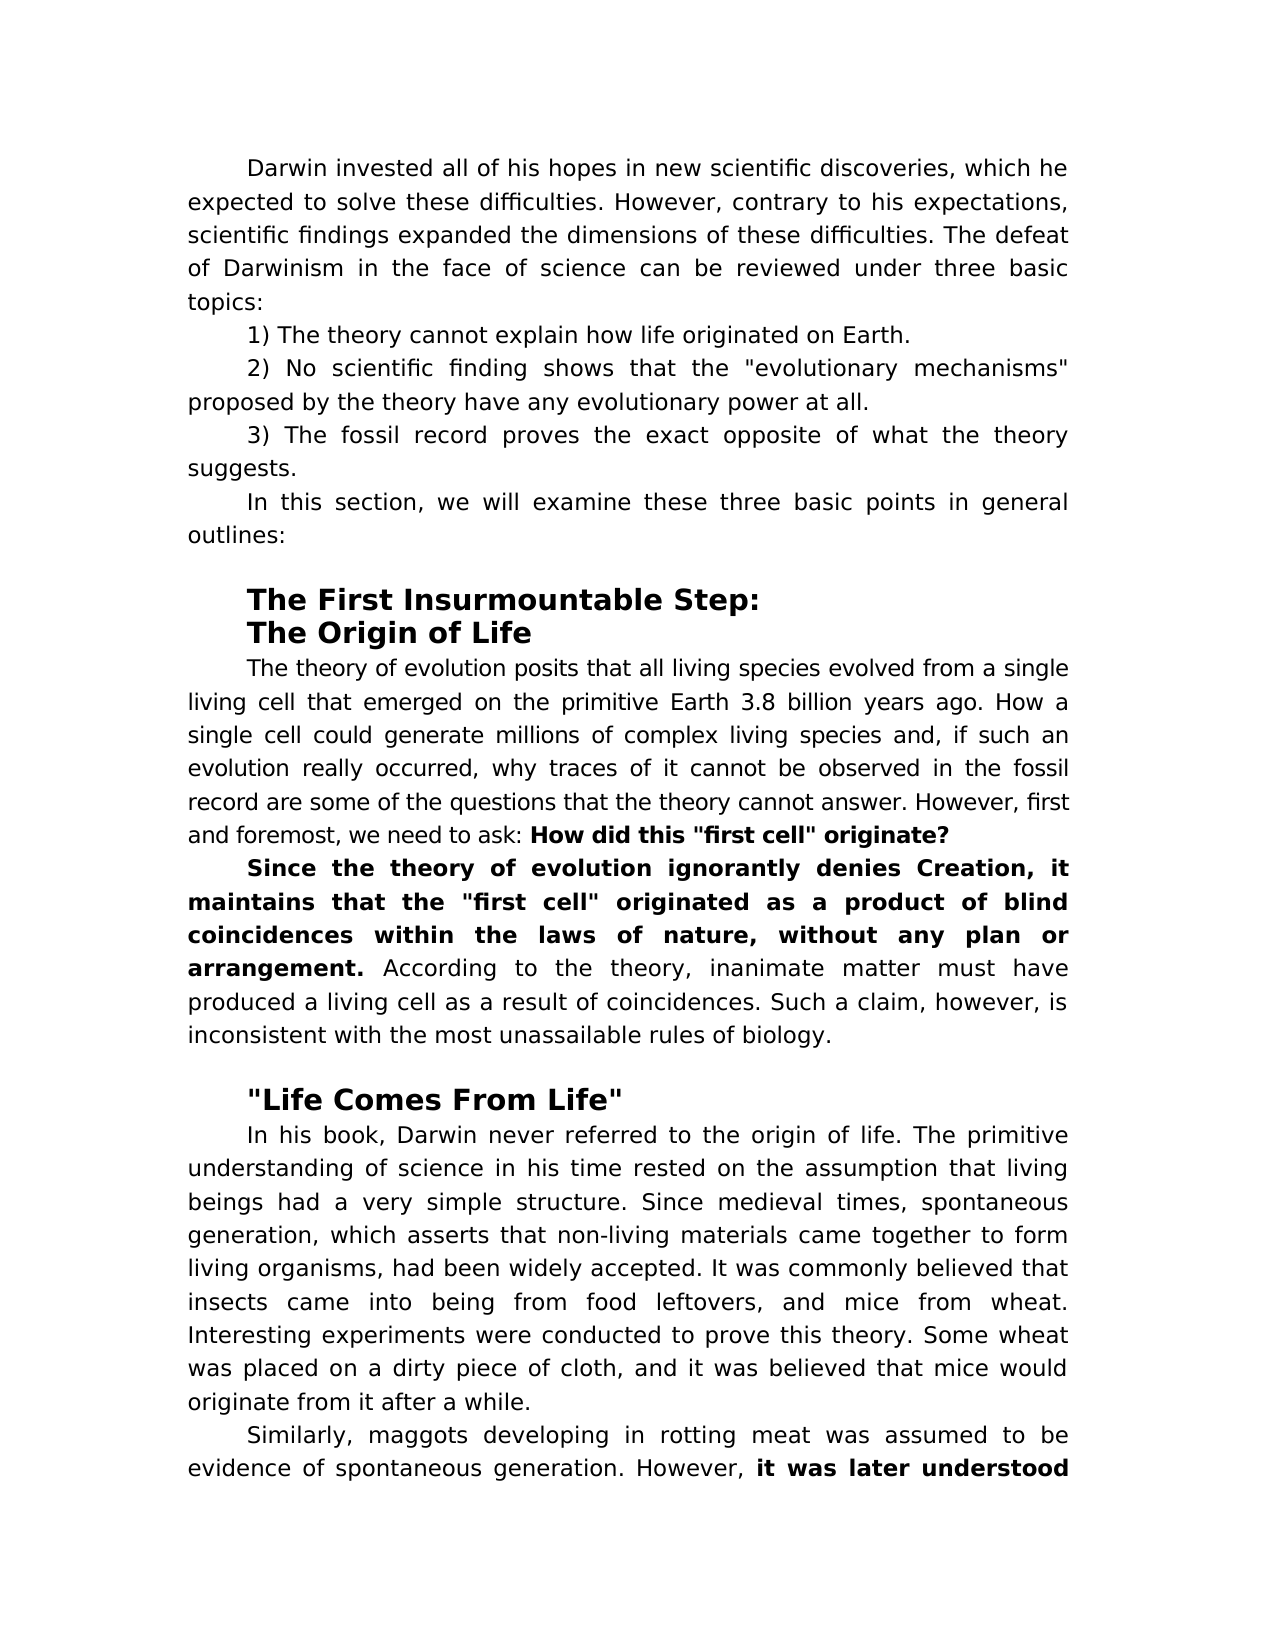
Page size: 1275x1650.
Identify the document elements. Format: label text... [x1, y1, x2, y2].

text The Origin of Life [187, 617, 1070, 650]
text 3) The fossil record proves the exact opposite of what the theory suggests. [187, 417, 1070, 483]
text The theory of evolution posits that all living species evolved from a single living cell that emerged on the primitive Earth 3.8 billion years ago. How a single cell could generate millions of complex living species and, if such an evolution really occurred, why traces of it cannot be observed in the fossil record are some of the questions that the theory cannot answer. However, first and foremost, we need to ask: How did this "first cell" originate? [187, 650, 1070, 850]
text In this section, we will examine these three basic points in general outlines: [187, 483, 1070, 550]
text 2) No scientific finding shows that the "evolutionary mechanisms" proposed by the theory have any evolutionary power at all. [187, 350, 1070, 417]
text Since the theory of evolution ignorantly denies Creation, it maintains that the "first cell" originated as a product of blind coincidences within the laws of nature, without any plan or arrangement. According to the theory, inanimate matter must have produced a living cell as a result of coincidences. Such a claim, however, is inconsistent with the most unassailable rules of biology. [187, 850, 1070, 1050]
text 1) The theory cannot explain how life originated on Earth. [187, 317, 1070, 350]
text In his book, Darwin never referred to the origin of life. The primitive understanding of science in his time rested on the assumption that living beings had a very simple structure. Since medieval times, spontaneous generation, which asserts that non-living materials came together to form living organisms, had been widely accepted. It was commonly believed that insects came into being from food leftovers, and mice from wheat. Interesting experiments were conducted to prove this theory. Some wheat was placed on a dirty piece of cloth, and it was believed that mice would originate from it after a while. [187, 1117, 1070, 1417]
text Darwin invested all of his hopes in new scientific discoveries, which he expected to solve these difficulties. However, contrary to his expectations, scientific findings expanded the dimensions of these difficulties. The defeat of Darwinism in the face of science can be reviewed under three basic topics: [187, 150, 1070, 317]
text The First Insurmountable Step: [187, 583, 1070, 617]
text Similarly, maggots developing in rotting meat was assumed to be evidence of spontaneous generation. However, it was later understood [187, 1417, 1070, 1483]
text "Life Comes From Life" [187, 1083, 1070, 1117]
